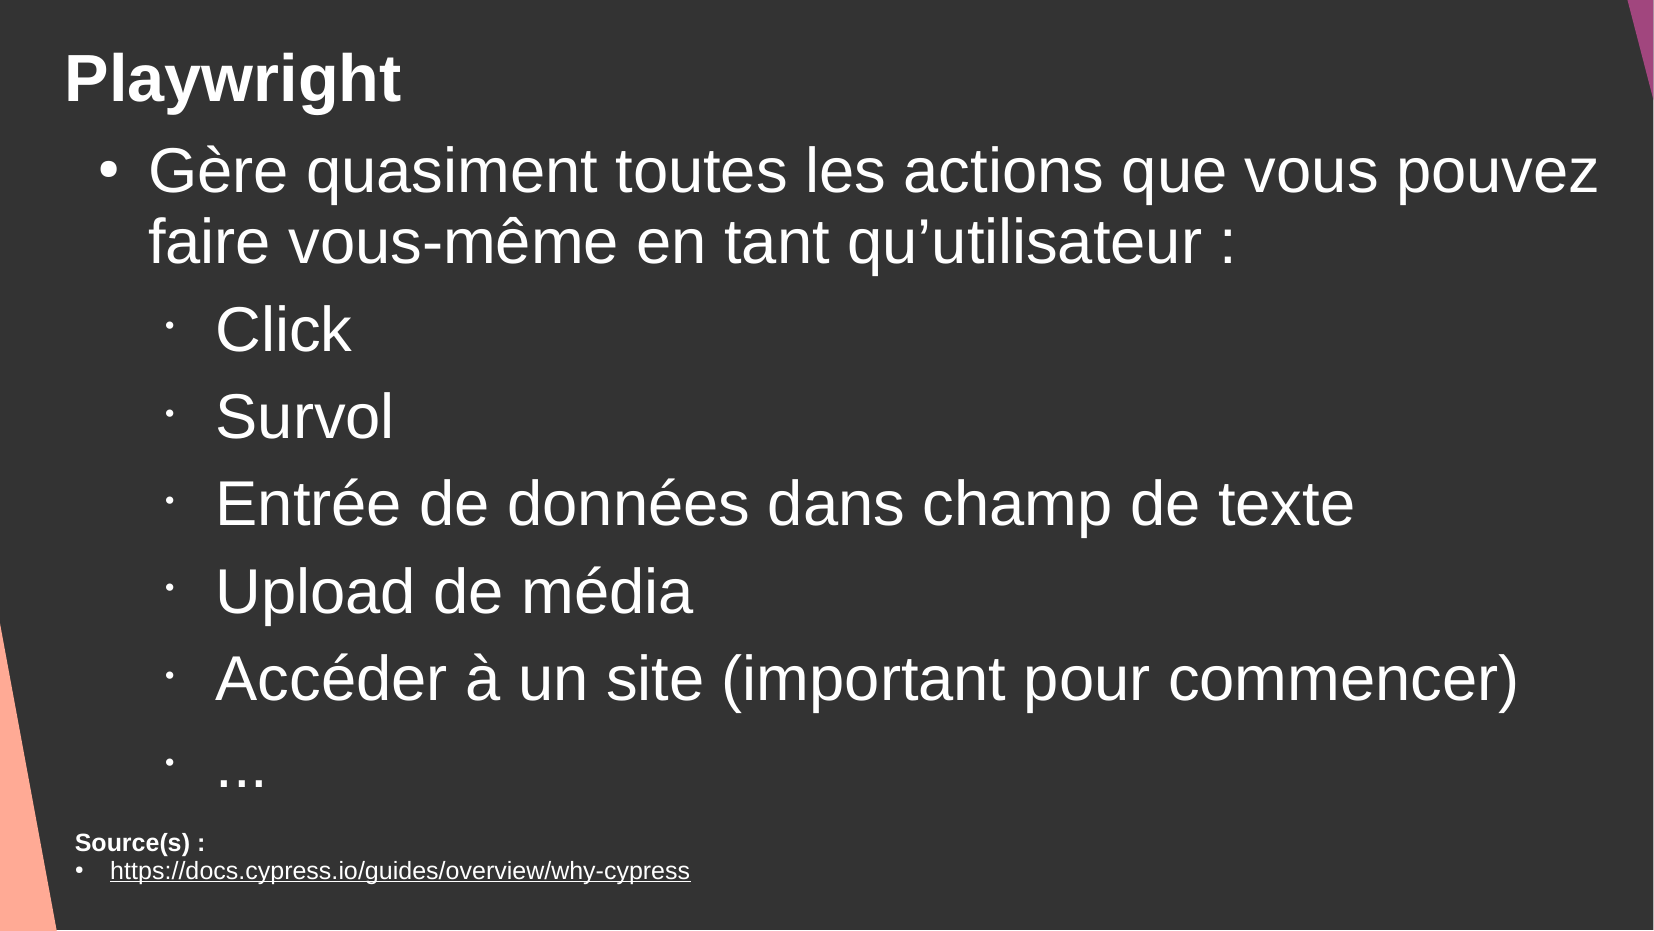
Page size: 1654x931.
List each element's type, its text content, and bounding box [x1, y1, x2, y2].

text_box [0, 623, 57, 931]
text_box Source(s) : https://docs.cypress.io/guides/overview/why-cypress [60, 821, 1546, 906]
title Playwright [64, 40, 1635, 116]
list Gère quasiment toutes les actions que vous pouvez faire vous-même en tant qu’utilisateur : Click Survol Entrée de données dans champ de texte Upload de média Accéder à un site (important pour commencer) ... [80, 135, 1620, 804]
text_box [1627, 0, 1654, 103]
